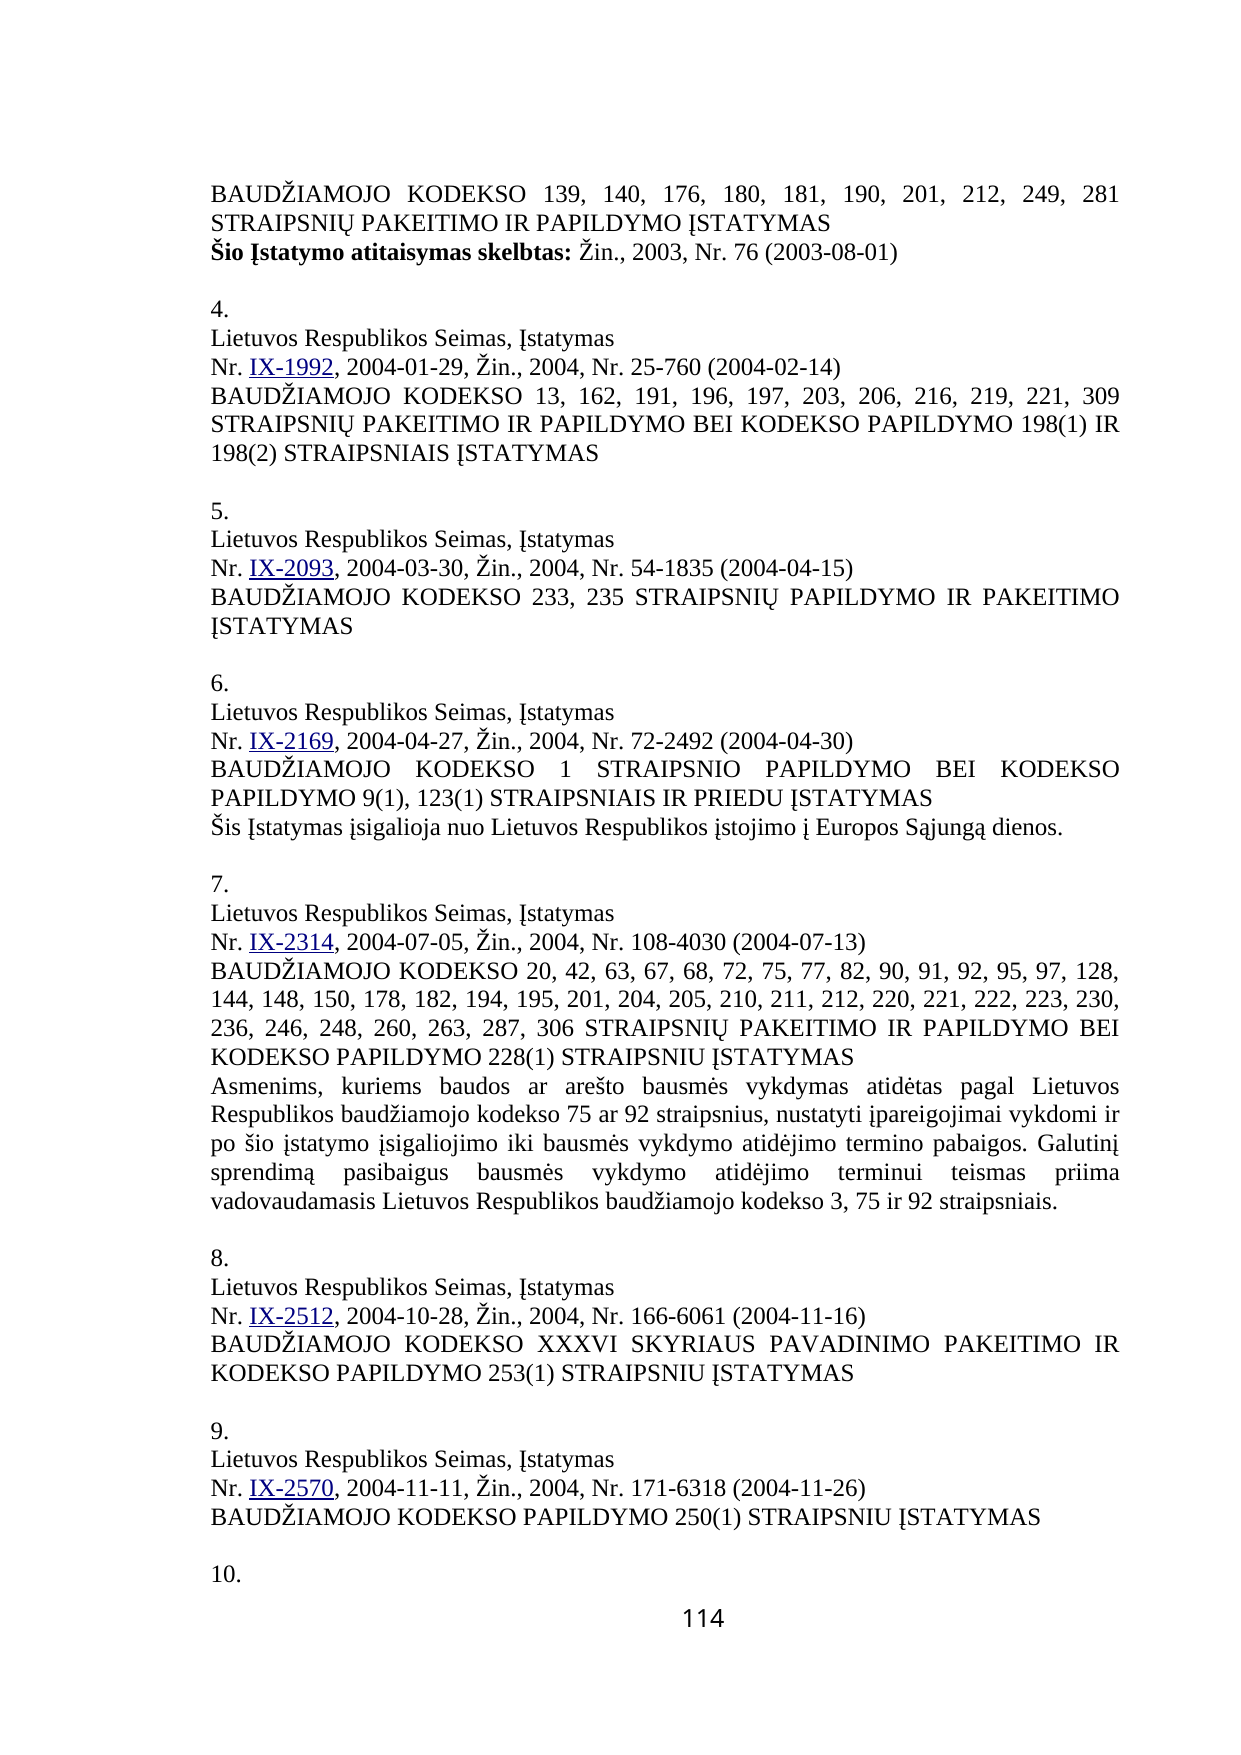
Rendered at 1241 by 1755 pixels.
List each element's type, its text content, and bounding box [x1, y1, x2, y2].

text 4. [210, 294, 1120, 323]
text BAUDŽIAMOJO KODEKSO 233, 235 STRAIPSNIŲ PAPILDYMO IR PAKEITIMO ĮSTATYMAS [210, 582, 1120, 639]
text Asmenims, kuriems baudos ar arešto bausmės vykdymas atidėtas pagal Lietuvos Respublikos baudžiamojo kodekso 75 ar 92 straipsnius, nustatyti įpareigojimai vykdomi ir po šio įstatymo įsigaliojimo iki bausmės vykdymo atidėjimo termino pabaigos. Galutinį sprendimą pasibaigus bausmės vykdymo atidėjimo terminui teismas priima vadovaudamasis Lietuvos Respublikos baudžiamojo kodekso 3, 75 ir 92 straipsniais. [210, 1071, 1120, 1214]
text Nr. IX-2314, 2004-07-05, Žin., 2004, Nr. 108-4030 (2004-07-13) [210, 927, 1120, 956]
text 9. [210, 1416, 1120, 1444]
text 10. [210, 1559, 1120, 1588]
text BAUDŽIAMOJO KODEKSO XXXVI SKYRIAUS PAVADINIMO PAKEITIMO IR KODEKSO PAPILDYMO 253(1) STRAIPSNIU ĮSTATYMAS [210, 1329, 1120, 1387]
text BAUDŽIAMOJO KODEKSO 1 STRAIPSNIO PAPILDYMO BEI KODEKSO PAPILDYMO 9(1), 123(1) STRAIPSNIAIS IR PRIEDU ĮSTATYMAS [210, 754, 1120, 812]
text BAUDŽIAMOJO KODEKSO PAPILDYMO 250(1) STRAIPSNIU ĮSTATYMAS [210, 1502, 1120, 1531]
text Lietuvos Respublikos Seimas, Įstatymas [210, 524, 1120, 553]
text Lietuvos Respublikos Seimas, Įstatymas [210, 697, 1120, 726]
text 6. [210, 668, 1120, 697]
text BAUDŽIAMOJO KODEKSO 139, 140, 176, 180, 181, 190, 201, 212, 249, 281 STRAIPSNIŲ PAKEITIMO IR PAPILDYMO ĮSTATYMAS [210, 179, 1120, 237]
text Nr. IX-2570, 2004-11-11, Žin., 2004, Nr. 171-6318 (2004-11-26) [210, 1473, 1120, 1502]
text Lietuvos Respublikos Seimas, Įstatymas [210, 898, 1120, 927]
text Šis Įstatymas įsigalioja nuo Lietuvos Respublikos įstojimo į Europos Sąjungą dienos. [210, 812, 1120, 841]
text 5. [210, 496, 1120, 524]
text Nr. IX-2169, 2004-04-27, Žin., 2004, Nr. 72-2492 (2004-04-30) [210, 726, 1120, 754]
text BAUDŽIAMOJO KODEKSO 13, 162, 191, 196, 197, 203, 206, 216, 219, 221, 309 STRAIPSNIŲ PAKEITIMO IR PAPILDYMO BEI KODEKSO PAPILDYMO 198(1) IR 198(2) STRAIPSNIAIS ĮSTATYMAS [210, 381, 1120, 467]
text Lietuvos Respublikos Seimas, Įstatymas [210, 323, 1120, 352]
text Nr. IX-2512, 2004-10-28, Žin., 2004, Nr. 166-6061 (2004-11-16) [210, 1301, 1120, 1329]
text Nr. IX-1992, 2004-01-29, Žin., 2004, Nr. 25-760 (2004-02-14) [210, 352, 1120, 381]
text Lietuvos Respublikos Seimas, Įstatymas [210, 1444, 1120, 1473]
text 7. [210, 869, 1120, 898]
text 8. [210, 1243, 1120, 1272]
text Šio Įstatymo atitaisymas skelbtas: Žin., 2003, Nr. 76 (2003-08-01) [210, 237, 1120, 266]
text Nr. IX-2093, 2004-03-30, Žin., 2004, Nr. 54-1835 (2004-04-15) [210, 553, 1120, 582]
text BAUDŽIAMOJO KODEKSO 20, 42, 63, 67, 68, 72, 75, 77, 82, 90, 91, 92, 95, 97, 128, 144, 148, 150, 178, 182, 194, 195, 201, 204, 205, 210, 211, 212, 220, 221, 222, 223, 230, 236, 246, 248, 260, 263, 287, 306 STRAIPSNIŲ PAKEITIMO IR PAPILDYMO BEI KODEKSO PAPILDYMO 228(1) STRAIPSNIU ĮSTATYMAS [210, 956, 1120, 1071]
text Lietuvos Respublikos Seimas, Įstatymas [210, 1272, 1120, 1301]
